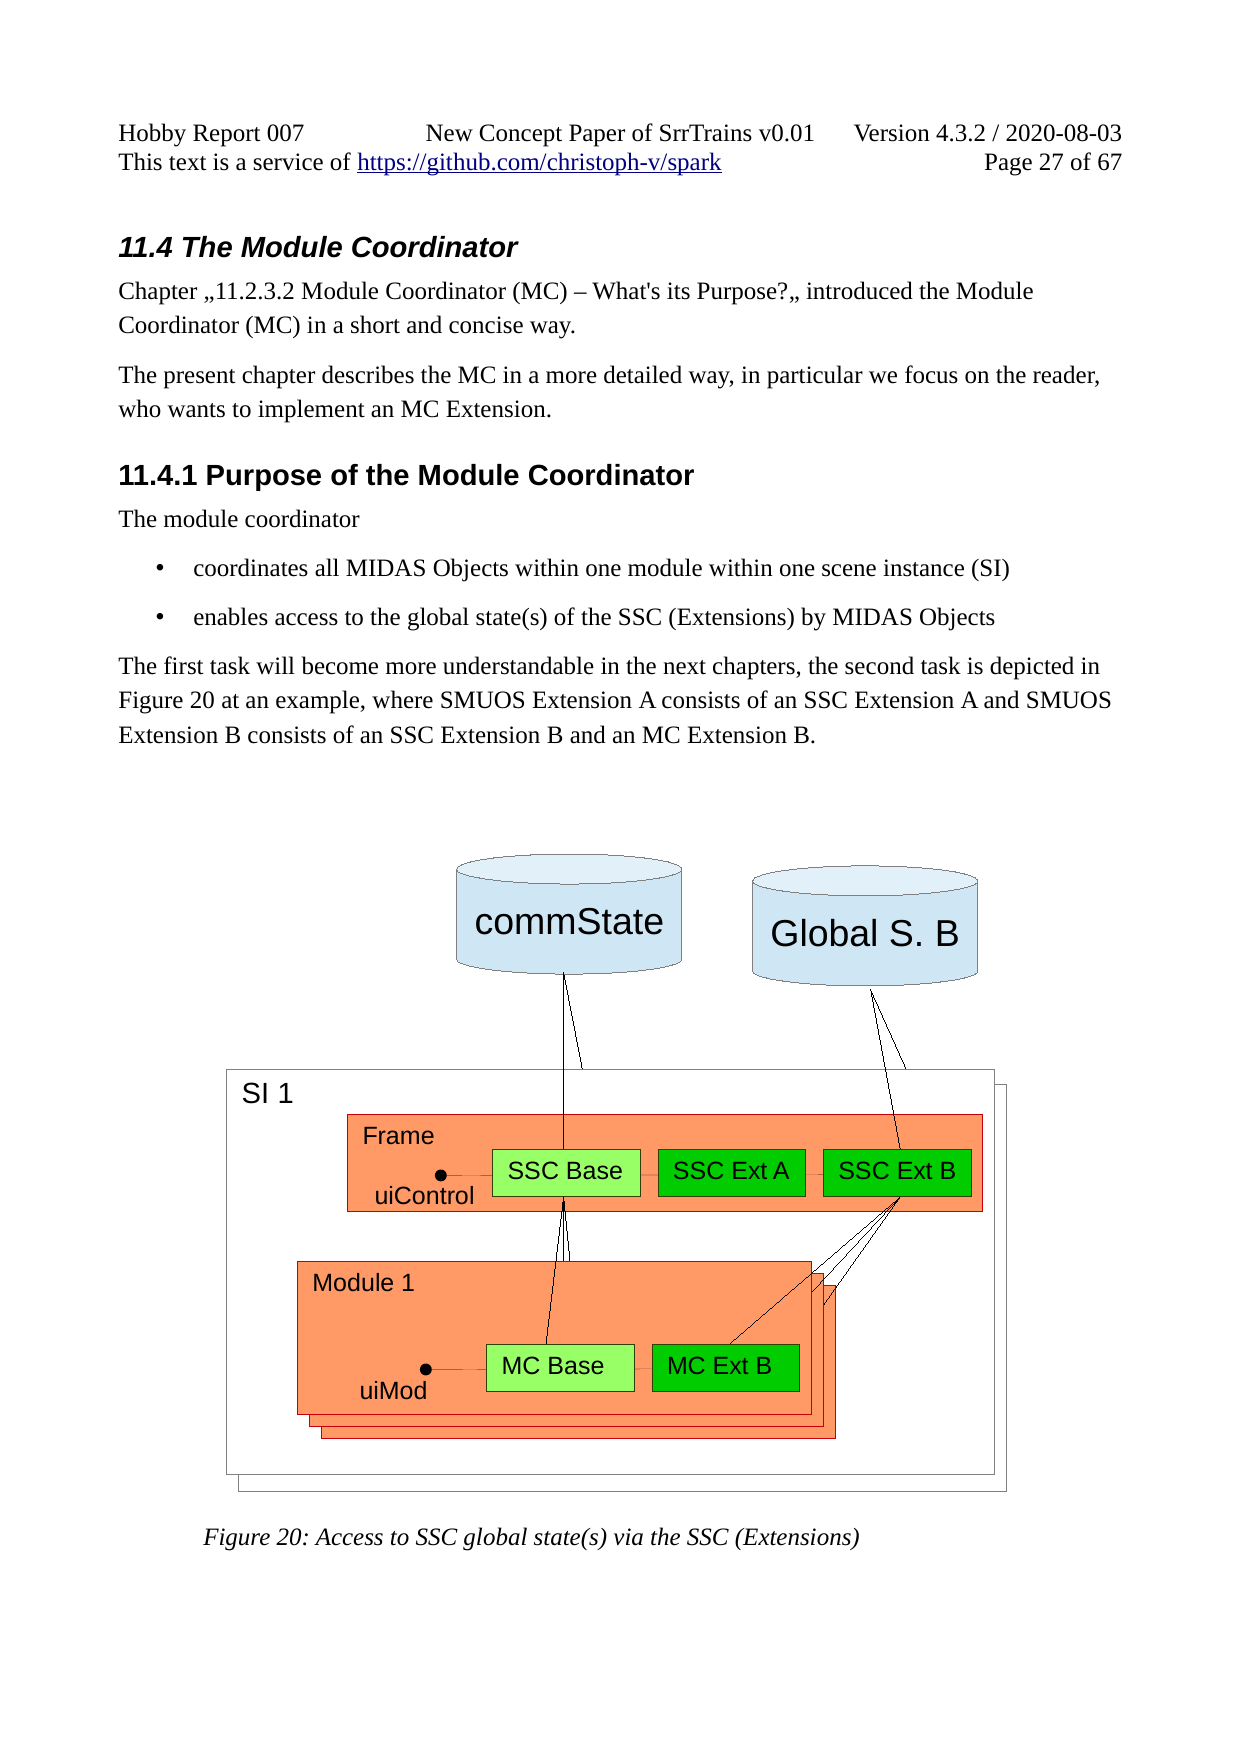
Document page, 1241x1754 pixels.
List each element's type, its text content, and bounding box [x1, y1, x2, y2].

subtitle 11.4.1 Purpose of the Module Coordinator [118, 458, 1122, 491]
list Chapter „11.2.3.2 Module Coordinator (MC) – What's its Purpose?„ introduced the Module Coordinator (MC) in a short and concise way. [81, 276, 1122, 339]
list enables access to the global state(s) of the SSC (Extensions) by MIDAS Objects [156, 602, 1122, 631]
text The module coordinator [118, 504, 1122, 533]
list coordinates all MIDAS Objects within one module within one scene instance (SI) [156, 553, 1122, 582]
text Figure 20: Access to SSC global state(s) via the SSC (Extensions) [203, 830, 1037, 1550]
subtitle 11.4 The Module Coordinator [118, 230, 1122, 264]
text The first task will become more understandable in the next chapters, the second task is depicted in Figure 20 at an example, where SMUOS Extension A consists of an SSC Extension A and SMUOS Extension B consists of an SSC Extension B and an MC Extension B. [118, 651, 1122, 749]
list The present chapter describes the MC in a more detailed way, in particular we focus on the reader, who wants to implement an MC Extension. [81, 360, 1122, 423]
